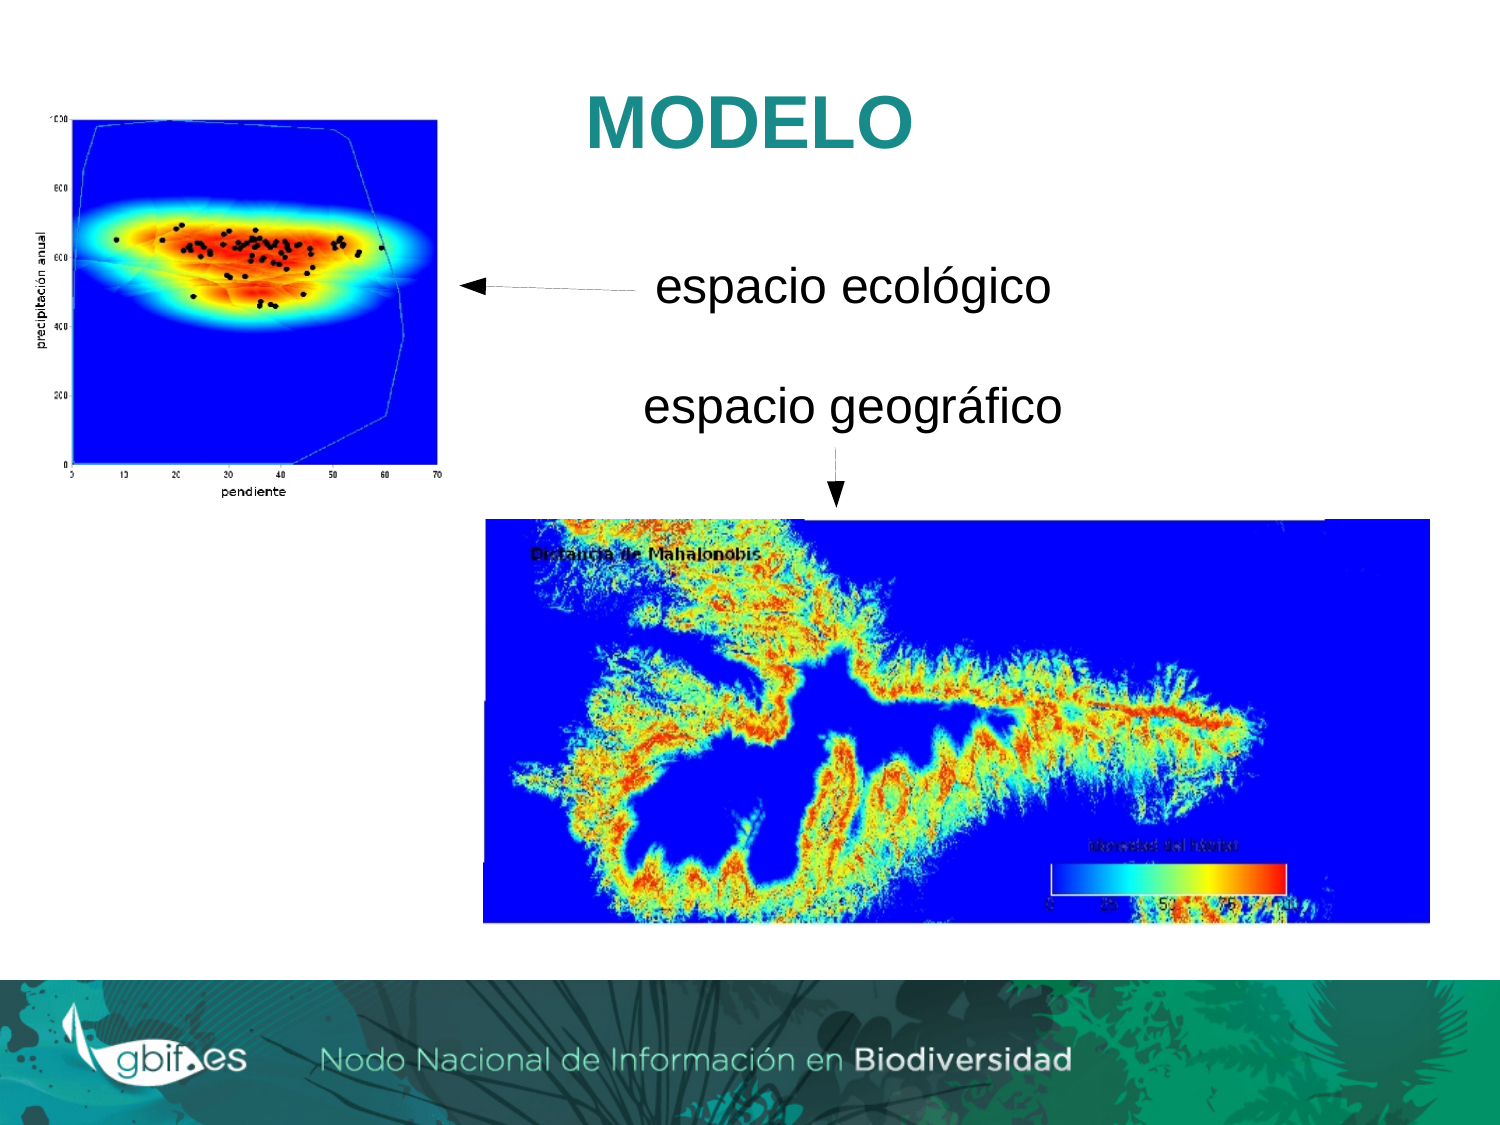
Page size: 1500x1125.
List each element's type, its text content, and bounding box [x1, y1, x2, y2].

picture [27, 91, 465, 506]
title MODELO [112, 4, 1388, 241]
picture [0, 980, 1500, 1125]
picture [483, 519, 1430, 925]
text_box espacio ecológico espacio geográfico [614, 245, 1093, 441]
